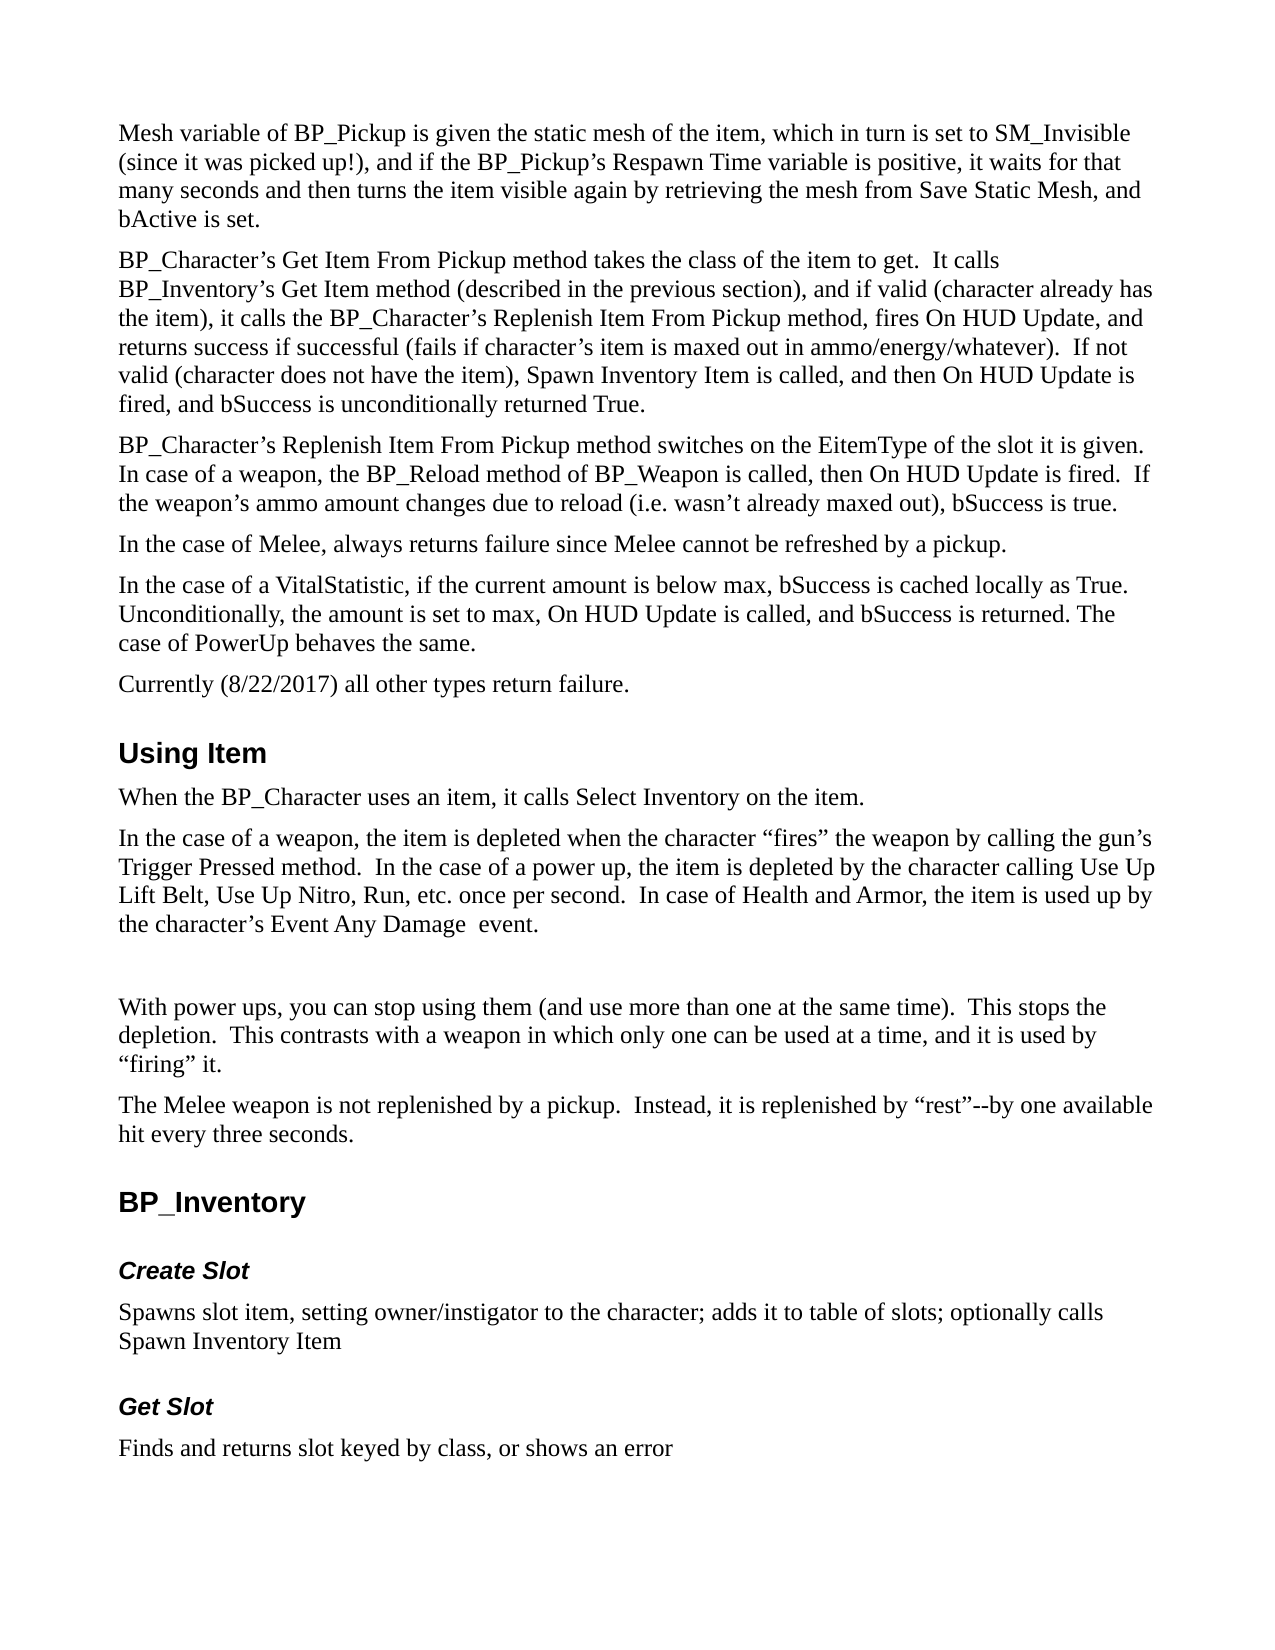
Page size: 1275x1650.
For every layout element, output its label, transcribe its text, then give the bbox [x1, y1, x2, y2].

text The Melee weapon is not replenished by a pickup. Instead, it is replenished by “rest”--by one available hit every three seconds. [118, 1090, 1157, 1148]
text With power ups, you can stop using them (and use more than one at the same time). This stops the depletion. This contrasts with a weapon in which only one can be used at a time, and it is used by “firing” it. [118, 992, 1157, 1078]
text Mesh variable of BP_Pickup is given the static mesh of the item, which in turn is set to SM_Invisible (since it was picked up!), and if the BP_Pickup’s Respawn Time variable is positive, it waits for that many seconds and then turns the item visible again by retrieving the mesh from Save Static Mesh, and bActive is set. [118, 118, 1157, 233]
subtitle BP_Inventory [118, 1185, 1157, 1219]
text Finds and returns slot keyed by class, or shows an error [118, 1433, 1157, 1462]
text In the case of a VitalStatistic, if the current amount is below max, bSuccess is cached locally as True. Unconditionally, the amount is set to max, On HUD Update is called, and bSuccess is returned. The case of PowerUp behaves the same. [118, 571, 1157, 657]
subtitle Get Slot [118, 1392, 1157, 1421]
text BP_Character’s Replenish Item From Pickup method switches on the EitemType of the slot it is given. In case of a weapon, the BP_Reload method of BP_Weapon is called, then On HUD Update is fired. If the weapon’s ammo amount changes due to reload (i.e. wasn’t already maxed out), bSuccess is true. [118, 431, 1157, 517]
text When the BP_Character uses an item, it calls Select Inventory on the item. [118, 782, 1157, 810]
text Currently (8/22/2017) all other types return failure. [118, 669, 1157, 698]
text In the case of Melee, always returns failure since Melee cannot be refreshed by a pickup. [118, 529, 1157, 558]
text BP_Character’s Get Item From Pickup method takes the class of the item to get. It calls BP_Inventory’s Get Item method (described in the previous section), and if valid (character already has the item), it calls the BP_Character’s Replenish Item From Pickup method, fires On HUD Update, and returns success if successful (fails if character’s item is maxed out in ammo/energy/whatever). If not valid (character does not have the item), Spawn Inventory Item is called, and then On HUD Update is fired, and bSuccess is unconditionally returned True. [118, 246, 1157, 418]
subtitle Create Slot [118, 1256, 1157, 1285]
text In the case of a weapon, the item is depleted when the character “fires” the weapon by calling the gun’s Trigger Pressed method. In the case of a power up, the item is depleted by the character calling Use Up Lift Belt, Use Up Nitro, Run, etc. once per second. In case of Health and Armor, the item is used up by the character’s Event Any Damage event. [118, 823, 1157, 938]
text Spawns slot item, setting owner/instigator to the character; adds it to table of slots; optionally calls Spawn Inventory Item [118, 1297, 1157, 1355]
subtitle Using Item [118, 736, 1157, 769]
